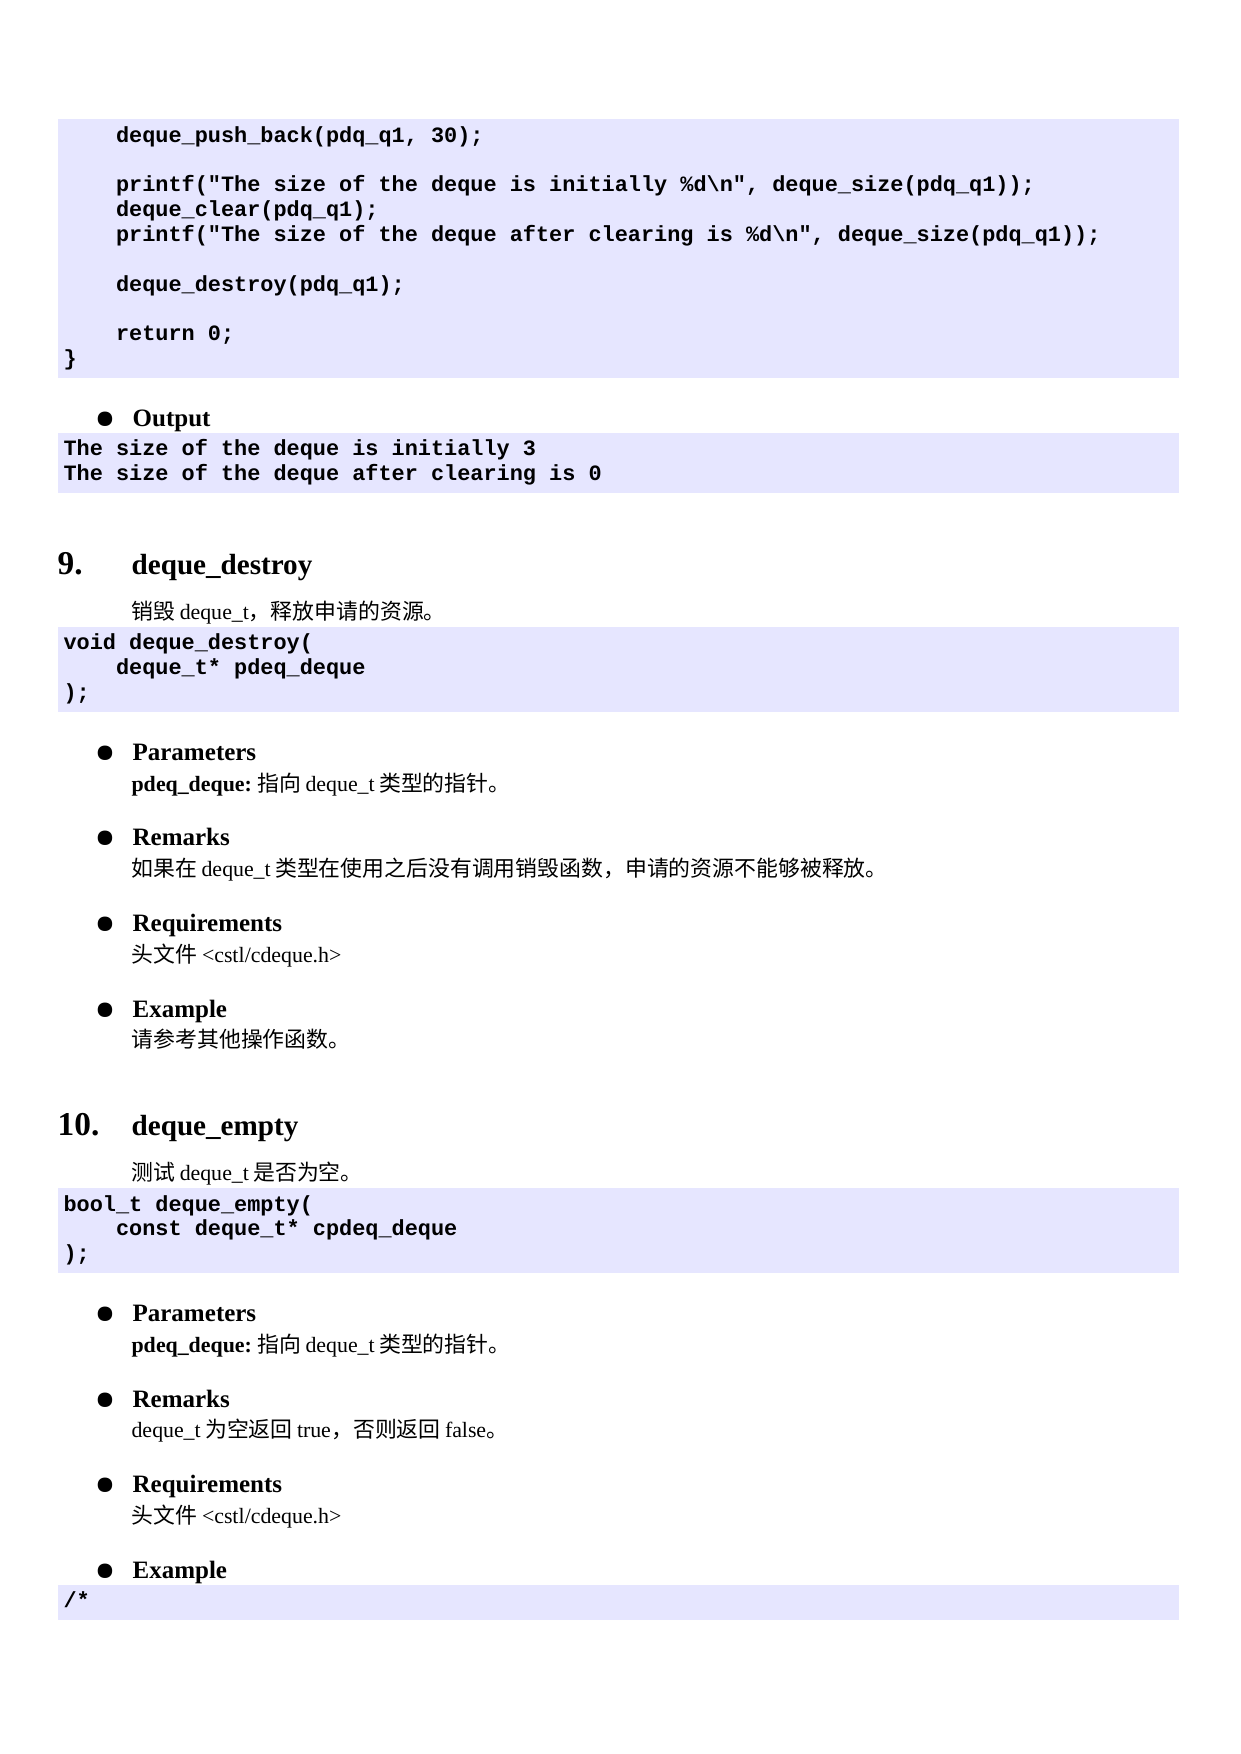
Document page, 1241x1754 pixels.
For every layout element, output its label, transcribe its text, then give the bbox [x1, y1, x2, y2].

list Remarks [95, 1384, 1179, 1412]
text 请参考其他操作函数。 [57, 1022, 1179, 1054]
text pdeq_deque: 指向deque_t类型的指针。 [57, 766, 1179, 797]
list Parameters [95, 1298, 1179, 1327]
text deque_t为空返回true，否则返回false。 [57, 1412, 1179, 1444]
table_header /* [58, 1585, 1179, 1620]
list Example [95, 1555, 1179, 1584]
subtitle deque_empty [57, 1104, 1179, 1143]
table_header void deque_destroy( deque_t* pdeq_deque ); [58, 627, 1179, 712]
list Output [95, 403, 1179, 432]
text 如果在deque_t类型在使用之后没有调用销毁函数，申请的资源不能够被释放。 [57, 851, 1179, 883]
subtitle deque_destroy [57, 543, 1179, 581]
list Parameters [95, 737, 1179, 766]
table_header bool_t deque_empty( const deque_t* cpdeq_deque ); [58, 1188, 1179, 1273]
text 销毁deque_t，释放申请的资源。 [57, 594, 1179, 626]
list Example [95, 994, 1179, 1022]
text 头文件 <cstl/cdeque.h> [57, 1498, 1179, 1530]
list Requirements [95, 1469, 1179, 1498]
text 测试deque_t是否为空。 [57, 1155, 1179, 1187]
table_header deque_push_back(pdq_q1, 30); printf("The size of the deque is initially %d\n", deque_size(pdq_q1)); deque_clear(pdq_q1); printf("The size of the deque after clearing is %d\n", deque_size(pdq_q1)); deque_destroy(pdq_q1); return 0; } [58, 119, 1179, 378]
text pdeq_deque: 指向deque_t类型的指针。 [57, 1327, 1179, 1358]
text 头文件 <cstl/cdeque.h> [57, 937, 1179, 968]
list Remarks [95, 822, 1179, 851]
list Requirements [95, 908, 1179, 937]
table_header The size of the deque is initially 3 The size of the deque after clearing is 0 [58, 433, 1179, 493]
